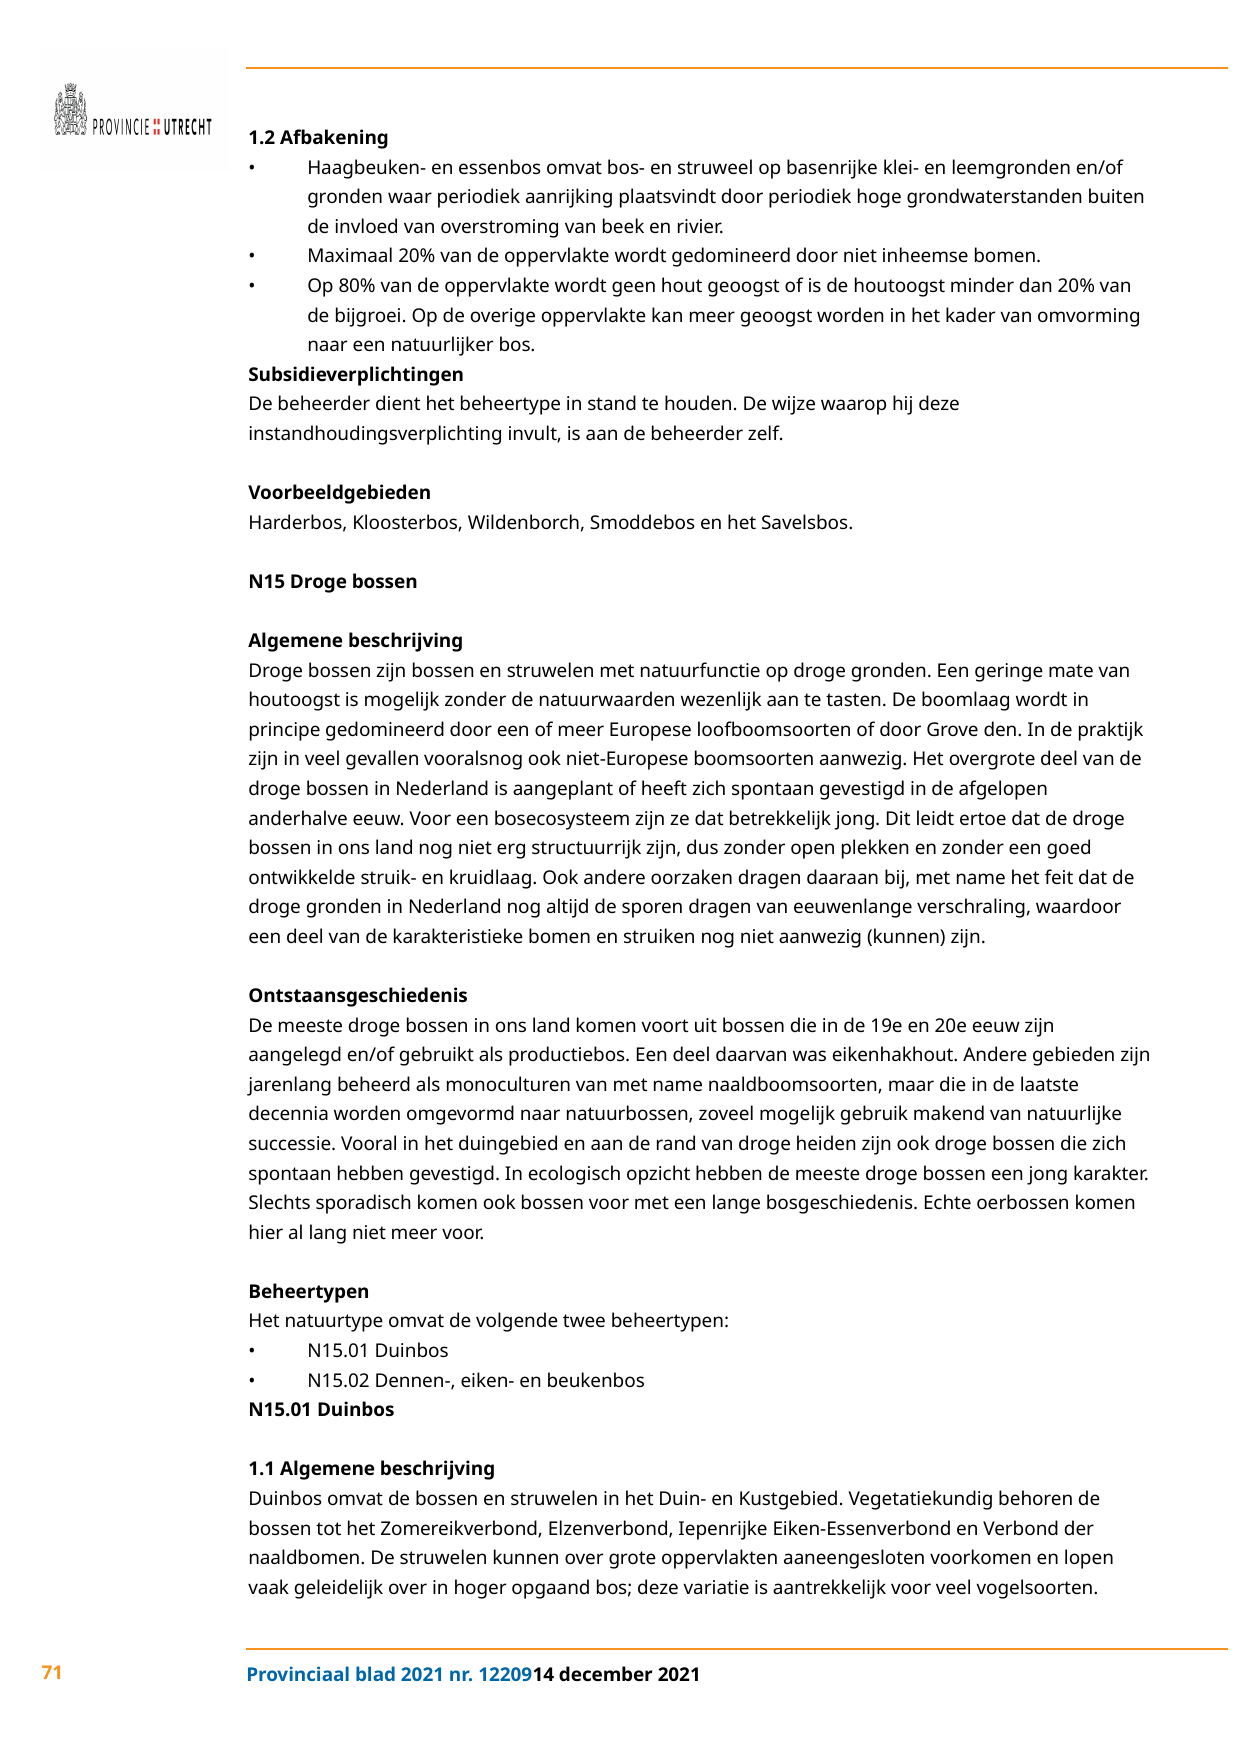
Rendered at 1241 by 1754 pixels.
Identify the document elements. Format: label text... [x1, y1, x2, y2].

text Algemene beschrijving [248, 627, 1152, 653]
list Haagbeuken- en essenbos omvat bos- en struweel op basenrijke klei- en leemgronden en/of gronden waar periodiek aanrijking plaatsvindt door periodiek hoge grondwaterstanden buiten de invloed van overstroming van beek en rivier. [248, 154, 1152, 239]
list N15.01 Duinbos [248, 1337, 1152, 1363]
text 1.1 Algemene beschrijving [248, 1456, 1152, 1481]
text 1.2 Afbakening [248, 124, 1152, 150]
text De meeste droge bossen in ons land komen voort uit bossen die in de 19e en 20e eeuw zijn aangelegd en/of gebruikt als productiebos. Een deel daarvan was eikenhakhout. Andere gebieden zijn jarenlang beheerd als monoculturen van met name naaldboomsoorten, maar die in de laatste decennia worden omgevormd naar natuurbossen, zoveel mogelijk gebruik makend van natuurlijke successie. Vooral in het duingebied en aan de rand van droge heiden zijn ook droge bossen die zich spontaan hebben gevestigd. In ecologisch opzicht hebben de meeste droge bossen een jong karakter. Slechts sporadisch komen ook bossen voor met een lange bosgeschiedenis. Echte oerbossen komen hier al lang niet meer voor. [248, 1012, 1152, 1245]
text Subsidieverplichtingen [248, 361, 1152, 387]
text N15 Droge bossen [248, 568, 1152, 594]
list Op 80% van de oppervlakte wordt geen hout geoogst of is de houtoogst minder dan 20% van de bijgroei. Op de overige oppervlakte kan meer geoogst worden in het kader van omvorming naar een natuurlijker bos. [248, 272, 1152, 357]
list Maximaal 20% van de oppervlakte wordt gedomineerd door niet inheemse bomen. [248, 243, 1152, 268]
text Beheertypen [248, 1278, 1152, 1304]
text De beheerder dient het beheertype in stand te houden. De wijze waarop hij deze instandhoudingsverplichting invult, is aan de beheerder zelf. [248, 391, 1152, 446]
text Duinbos omvat de bossen en struwelen in het Duin- en Kustgebied. Vegetatiekundig behoren de bossen tot het Zomereikverbond, Elzenverbond, Iepenrijke Eiken-Essenverbond en Verbond der naaldbomen. De struwelen kunnen over grote oppervlakten aaneengesloten voorkomen en lopen vaak geleidelijk over in hoger opgaand bos; deze variatie is aantrekkelijk voor veel vogelsoorten. [248, 1485, 1152, 1600]
text Droge bossen zijn bossen en struwelen met natuurfunctie op droge gronden. Een geringe mate van houtoogst is mogelijk zonder de natuurwaarden wezenlijk aan te tasten. De boomlaag wordt in principe gedomineerd door een of meer Europese loofboomsoorten of door Grove den. In de praktijk zijn in veel gevallen vooralsnog ook niet-Europese boomsoorten aanwezig. Het overgrote deel van de droge bossen in Nederland is aangeplant of heeft zich spontaan gevestigd in de afgelopen anderhalve eeuw. Voor een bosecosysteem zijn ze dat betrekkelijk jong. Dit leidt ertoe dat de droge bossen in ons land nog niet erg structuurrijk zijn, dus zonder open plekken en zonder een goed ontwikkelde struik- en kruidlaag. Ook andere oorzaken dragen daaraan bij, met name het feit dat de droge gronden in Nederland nog altijd de sporen dragen van eeuwenlange verschraling, waardoor een deel van de karakteristieke bomen en struiken nog niet aanwezig (kunnen) zijn. [248, 657, 1152, 949]
text Voorbeeldgebieden [248, 479, 1152, 505]
list N15.02 Dennen-, eiken- en beukenbos [248, 1367, 1152, 1393]
text Harderbos, Kloosterbos, Wildenborch, Smoddebos en het Savelsbos. [248, 509, 1152, 535]
text N15.01 Duinbos [248, 1396, 1152, 1422]
picture [41, 47, 231, 172]
text Het natuurtype omvat de volgende twee beheertypen: [248, 1308, 1152, 1333]
text Ontstaansgeschiedenis [248, 982, 1152, 1008]
